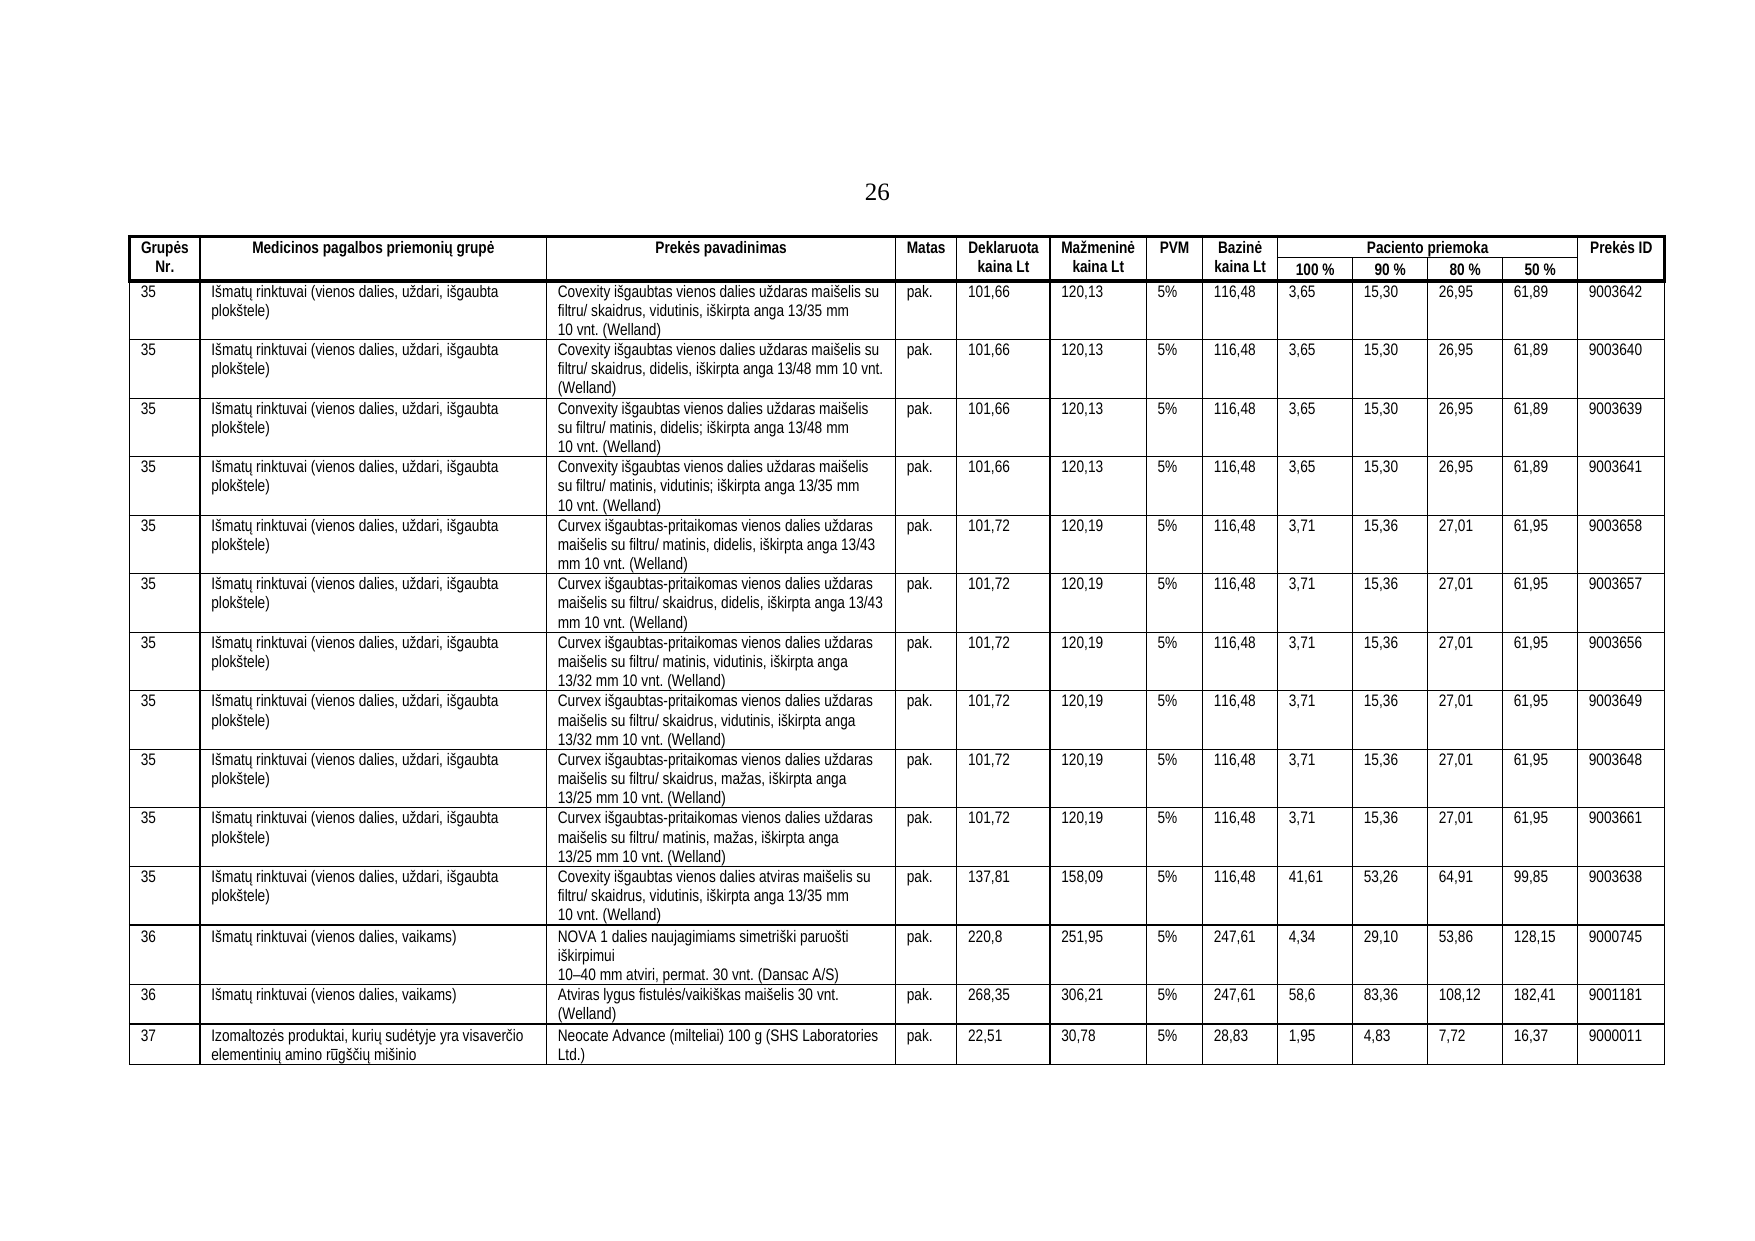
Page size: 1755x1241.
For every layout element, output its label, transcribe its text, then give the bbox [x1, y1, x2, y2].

table_cell pak. [896, 574, 956, 632]
table_cell 99,85 [1503, 867, 1577, 924]
table_cell Curvex išgaubtas-pritaikomas vienos dalies uždaras maišelis su filtru/ matinis, vidutinis, iškirpta anga 13/32 mm 10 vnt. (Welland) [547, 633, 895, 690]
table_cell 61,89 [1503, 340, 1577, 397]
table_cell 9003658 [1578, 516, 1664, 573]
table_cell 306,21 [1051, 985, 1146, 1023]
table_cell 27,01 [1428, 691, 1502, 749]
table_cell 15,30 [1353, 457, 1427, 514]
table_cell Išmatų rinktuvai (vienos dalies, uždari, išgaubta plokštele) [201, 691, 546, 749]
table_cell 61,95 [1503, 691, 1577, 749]
table_cell 247,61 [1203, 985, 1277, 1023]
table_cell Išmatų rinktuvai (vienos dalies, vaikams) [201, 985, 546, 1023]
table_cell 120,19 [1051, 691, 1146, 749]
table_cell 35 [130, 750, 199, 807]
table_cell 15,30 [1353, 340, 1427, 397]
table_cell Išmatų rinktuvai (vienos dalies, uždari, išgaubta plokštele) [201, 340, 546, 397]
table_cell 61,95 [1503, 750, 1577, 807]
table_cell 137,81 [957, 867, 1049, 924]
table_cell 15,36 [1353, 633, 1427, 690]
table_cell 5% [1147, 633, 1202, 690]
table_cell 3,71 [1278, 750, 1352, 807]
table_cell 35 [130, 340, 199, 397]
table_cell 41,61 [1278, 867, 1352, 924]
table_cell 61,89 [1503, 457, 1577, 514]
table_cell 28,83 [1203, 1025, 1277, 1064]
table_header Deklaruota kaina Lt [957, 238, 1049, 279]
table_cell 53,86 [1428, 926, 1502, 984]
table_cell 61,89 [1503, 399, 1577, 456]
table_cell 120,19 [1051, 808, 1146, 866]
table_cell 30,78 [1051, 1025, 1146, 1064]
table_cell 29,10 [1353, 926, 1427, 984]
table_cell pak. [896, 926, 956, 984]
table_header Prekės pavadinimas [547, 238, 895, 279]
table_cell 5% [1147, 399, 1202, 456]
table_header Grupės Nr. [131, 238, 199, 279]
table_cell 5% [1147, 867, 1202, 924]
table_cell 35 [130, 574, 199, 632]
table_cell Curvex išgaubtas-pritaikomas vienos dalies uždaras maišelis su filtru/ skaidrus, mažas, iškirpta anga 13/25 mm 10 vnt. (Welland) [547, 750, 895, 807]
table_cell 9000745 [1578, 926, 1664, 984]
table_cell Convexity išgaubtas vienos dalies uždaras maišelis su filtru/ matinis, didelis; iškirpta anga 13/48 mm 10 vnt. (Welland) [547, 399, 895, 456]
table_cell 35 [130, 457, 199, 514]
table_cell 22,51 [957, 1025, 1049, 1064]
table_cell Covexity išgaubtas vienos dalies atviras maišelis su filtru/ skaidrus, vidutinis, iškirpta anga 13/35 mm 10 vnt. (Welland) [547, 867, 895, 924]
table_header PVM [1147, 238, 1202, 279]
table_cell 3,71 [1278, 808, 1352, 866]
table_cell 80 % [1428, 258, 1502, 279]
table_cell 61,95 [1503, 574, 1577, 632]
table_cell 3,65 [1278, 340, 1352, 397]
table_cell 120,19 [1051, 574, 1146, 632]
table_cell 35 [130, 283, 199, 339]
table_cell 26,95 [1428, 283, 1502, 339]
table_cell 3,71 [1278, 516, 1352, 573]
table_cell 101,72 [957, 691, 1049, 749]
table_cell 101,66 [957, 340, 1049, 397]
table_cell 3,71 [1278, 691, 1352, 749]
table_cell 9003656 [1578, 633, 1664, 690]
table_cell 5% [1147, 574, 1202, 632]
table_cell Išmatų rinktuvai (vienos dalies, uždari, išgaubta plokštele) [201, 750, 546, 807]
table_cell 120,19 [1051, 633, 1146, 690]
table_cell 5% [1147, 516, 1202, 573]
table_cell 101,72 [957, 574, 1049, 632]
table_cell 5% [1147, 457, 1202, 514]
table_cell 50 % [1503, 258, 1577, 279]
table_cell pak. [896, 633, 956, 690]
table_cell pak. [896, 985, 956, 1023]
table_cell 116,48 [1203, 574, 1277, 632]
table_cell Curvex išgaubtas-pritaikomas vienos dalies uždaras maišelis su filtru/ matinis, mažas, iškirpta anga 13/25 mm 10 vnt. (Welland) [547, 808, 895, 866]
table_cell 116,48 [1203, 516, 1277, 573]
table_cell 15,36 [1353, 750, 1427, 807]
table_cell Išmatų rinktuvai (vienos dalies, uždari, išgaubta plokštele) [201, 633, 546, 690]
table_cell 120,13 [1051, 283, 1146, 339]
table_cell 108,12 [1428, 985, 1502, 1023]
table_cell 15,36 [1353, 574, 1427, 632]
table_cell 9003639 [1578, 399, 1664, 456]
table_cell 120,13 [1051, 399, 1146, 456]
table_cell Išmatų rinktuvai (vienos dalies, uždari, išgaubta plokštele) [201, 399, 546, 456]
table_cell 101,72 [957, 633, 1049, 690]
table_header Bazinė kaina Lt [1203, 238, 1277, 279]
table_cell 35 [130, 691, 199, 749]
table_cell pak. [896, 691, 956, 749]
table_cell 3,65 [1278, 283, 1352, 339]
table_cell 35 [130, 867, 199, 924]
table_cell Išmatų rinktuvai (vienos dalies, uždari, išgaubta plokštele) [201, 867, 546, 924]
table_cell 251,95 [1051, 926, 1146, 984]
table_cell 5% [1147, 750, 1202, 807]
table_cell 27,01 [1428, 750, 1502, 807]
table_cell 15,36 [1353, 691, 1427, 749]
table_cell 3,71 [1278, 633, 1352, 690]
table_cell 26,95 [1428, 457, 1502, 514]
table_cell Neocate Advance (milteliai) 100 g (SHS Laboratories Ltd.) [547, 1025, 895, 1064]
table_cell 101,66 [957, 399, 1049, 456]
table_cell 9003642 [1578, 283, 1664, 339]
table_header Matas [896, 238, 956, 279]
table_cell 53,26 [1353, 867, 1427, 924]
table_cell 268,35 [957, 985, 1049, 1023]
table_cell 101,72 [957, 808, 1049, 866]
table_cell pak. [896, 399, 956, 456]
table_cell 101,66 [957, 457, 1049, 514]
table_cell 120,19 [1051, 750, 1146, 807]
table_cell 9003657 [1578, 574, 1664, 632]
table_cell 120,19 [1051, 516, 1146, 573]
table_cell 90 % [1353, 258, 1427, 279]
table_cell 116,48 [1203, 457, 1277, 514]
table_cell Curvex išgaubtas-pritaikomas vienos dalies uždaras maišelis su filtru/ matinis, didelis, iškirpta anga 13/43 mm 10 vnt. (Welland) [547, 516, 895, 573]
table_cell 9003661 [1578, 808, 1664, 866]
table_cell Izomaltozės produktai, kurių sudėtyje yra visaverčio elementinių amino rūgščių mišinio [201, 1025, 546, 1064]
table_cell 9003648 [1578, 750, 1664, 807]
table_cell pak. [896, 1025, 956, 1064]
table_cell Convexity išgaubtas vienos dalies uždaras maišelis su filtru/ matinis, vidutinis; iškirpta anga 13/35 mm 10 vnt. (Welland) [547, 457, 895, 514]
table_cell 35 [130, 808, 199, 866]
table_cell 35 [130, 516, 199, 573]
table_cell 116,48 [1203, 633, 1277, 690]
table_cell 35 [130, 399, 199, 456]
table_cell 27,01 [1428, 516, 1502, 573]
table_cell 3,71 [1278, 574, 1352, 632]
table_cell pak. [896, 808, 956, 866]
table_header Paciento priemoka [1278, 238, 1577, 257]
table_cell 101,66 [957, 283, 1049, 339]
table_cell 9003640 [1578, 340, 1664, 397]
table_cell 9000011 [1578, 1025, 1664, 1064]
table_cell pak. [896, 516, 956, 573]
table_cell 26,95 [1428, 340, 1502, 397]
table_cell 100 % [1278, 258, 1352, 279]
table_cell 9001181 [1578, 985, 1664, 1023]
table_cell Covexity išgaubtas vienos dalies uždaras maišelis su filtru/ skaidrus, vidutinis, iškirpta anga 13/35 mm 10 vnt. (Welland) [547, 283, 895, 339]
table_cell 5% [1147, 283, 1202, 339]
table_cell 120,13 [1051, 457, 1146, 514]
table_cell pak. [896, 340, 956, 397]
table_cell 220,8 [957, 926, 1049, 984]
table_cell Curvex išgaubtas-pritaikomas vienos dalies uždaras maišelis su filtru/ skaidrus, vidutinis, iškirpta anga 13/32 mm 10 vnt. (Welland) [547, 691, 895, 749]
table_cell 5% [1147, 926, 1202, 984]
table_cell 58,6 [1278, 985, 1352, 1023]
table_cell 27,01 [1428, 808, 1502, 866]
table_cell 4,34 [1278, 926, 1352, 984]
table_cell 61,95 [1503, 516, 1577, 573]
table_cell 61,89 [1503, 283, 1577, 339]
table_cell 64,91 [1428, 867, 1502, 924]
table_cell 4,83 [1353, 1025, 1427, 1064]
table_cell 5% [1147, 340, 1202, 397]
table_cell 101,72 [957, 750, 1049, 807]
table_cell 182,41 [1503, 985, 1577, 1023]
table_cell 15,36 [1353, 808, 1427, 866]
table_cell 27,01 [1428, 574, 1502, 632]
table_cell 15,30 [1353, 283, 1427, 339]
table_cell 37 [130, 1025, 199, 1064]
table_cell pak. [896, 457, 956, 514]
table_cell Išmatų rinktuvai (vienos dalies, uždari, išgaubta plokštele) [201, 283, 546, 339]
table_cell 9003638 [1578, 867, 1664, 924]
table_cell 120,13 [1051, 340, 1146, 397]
table_cell 9003649 [1578, 691, 1664, 749]
table_cell Curvex išgaubtas-pritaikomas vienos dalies uždaras maišelis su filtru/ skaidrus, didelis, iškirpta anga 13/43 mm 10 vnt. (Welland) [547, 574, 895, 632]
table_cell 5% [1147, 808, 1202, 866]
table_cell pak. [896, 750, 956, 807]
table_cell 101,72 [957, 516, 1049, 573]
table_cell 16,37 [1503, 1025, 1577, 1064]
table_cell 128,15 [1503, 926, 1577, 984]
table_cell 5% [1147, 985, 1202, 1023]
table_cell 15,36 [1353, 516, 1427, 573]
table_cell 158,09 [1051, 867, 1146, 924]
table_cell Išmatų rinktuvai (vienos dalies, vaikams) [201, 926, 546, 984]
table_cell pak. [896, 867, 956, 924]
table_cell Išmatų rinktuvai (vienos dalies, uždari, išgaubta plokštele) [201, 808, 546, 866]
table_cell 116,48 [1203, 340, 1277, 397]
table_cell NOVA 1 dalies naujagimiams simetriški paruošti iškirpimui 10–40 mm atviri, permat. 30 vnt. (Dansac A/S) [547, 926, 895, 984]
table_header Prekės ID [1578, 238, 1663, 279]
table_cell 116,48 [1203, 691, 1277, 749]
table_cell Išmatų rinktuvai (vienos dalies, uždari, išgaubta plokštele) [201, 574, 546, 632]
table_cell 116,48 [1203, 808, 1277, 866]
table_cell 27,01 [1428, 633, 1502, 690]
table_header Mažmeninė kaina Lt [1051, 238, 1146, 279]
table_cell 9003641 [1578, 457, 1664, 514]
table_cell 116,48 [1203, 399, 1277, 456]
table_cell 116,48 [1203, 750, 1277, 807]
table_cell 3,65 [1278, 399, 1352, 456]
table_cell 26,95 [1428, 399, 1502, 456]
table_cell 3,65 [1278, 457, 1352, 514]
table_cell pak. [896, 283, 956, 339]
table_cell 116,48 [1203, 867, 1277, 924]
table_cell 61,95 [1503, 808, 1577, 866]
table_header Medicinos pagalbos priemonių grupė [201, 238, 546, 279]
table_cell 61,95 [1503, 633, 1577, 690]
table_cell 1,95 [1278, 1025, 1352, 1064]
table_cell 35 [130, 633, 199, 690]
table_cell Išmatų rinktuvai (vienos dalies, uždari, išgaubta plokštele) [201, 516, 546, 573]
table_cell 83,36 [1353, 985, 1427, 1023]
table_cell 5% [1147, 1025, 1202, 1064]
table_cell 36 [130, 926, 199, 984]
table_cell 15,30 [1353, 399, 1427, 456]
table_cell Išmatų rinktuvai (vienos dalies, uždari, išgaubta plokštele) [201, 457, 546, 514]
table_cell 5% [1147, 691, 1202, 749]
table_cell 247,61 [1203, 926, 1277, 984]
table_cell 7,72 [1428, 1025, 1502, 1064]
table_cell Covexity išgaubtas vienos dalies uždaras maišelis su filtru/ skaidrus, didelis, iškirpta anga 13/48 mm 10 vnt. (Welland) [547, 340, 895, 397]
table_cell Atviras lygus fistulės/vaikiškas maišelis 30 vnt. (Welland) [547, 985, 895, 1023]
table_cell 36 [130, 985, 199, 1023]
table_cell 116,48 [1203, 283, 1277, 339]
